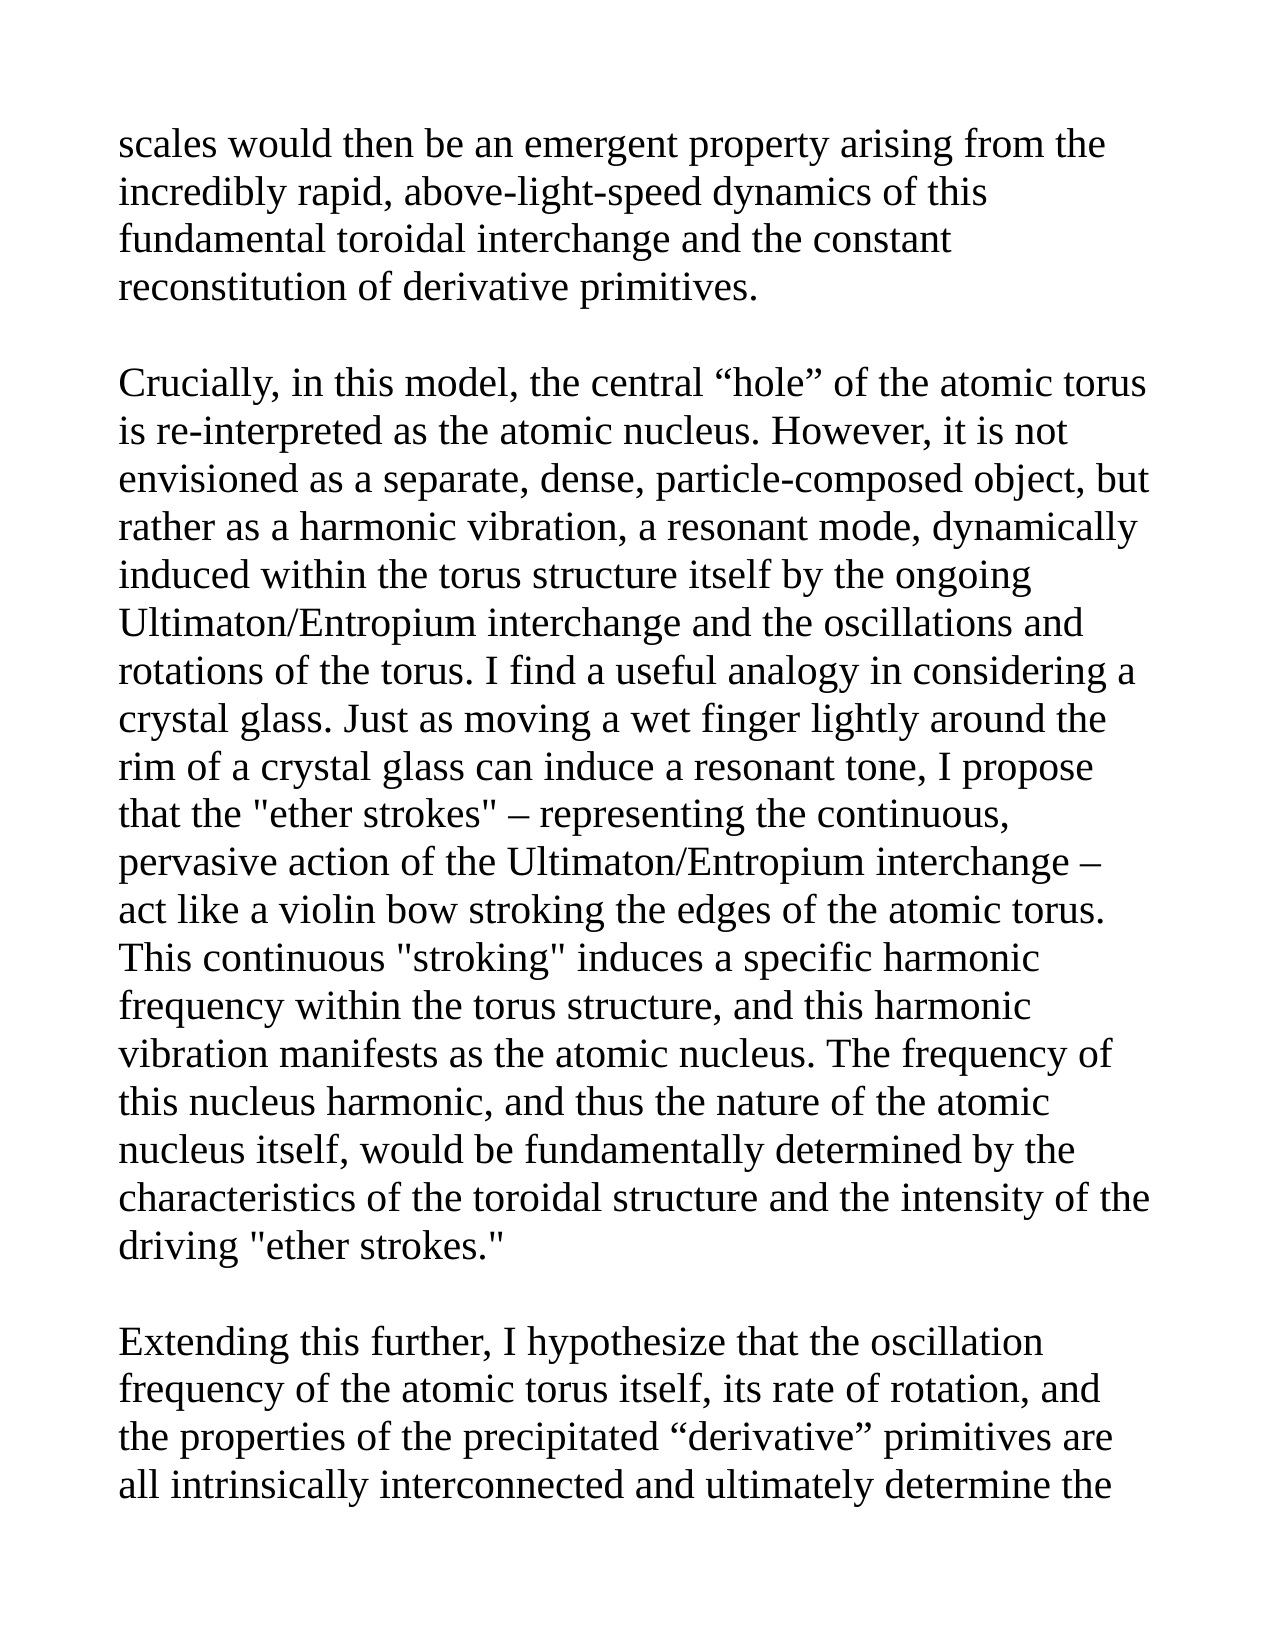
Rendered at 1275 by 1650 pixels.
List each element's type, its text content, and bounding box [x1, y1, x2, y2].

text scales would then be an emergent property arising from the incredibly rapid, above-light-speed dynamics of this fundamental toroidal interchange and the constant reconstitution of derivative primitives. [118, 118, 1157, 310]
text Extending this further, I hypothesize that the oscillation frequency of the atomic torus itself, its rate of rotation, and the properties of the precipitated “derivative” primitives are all intrinsically interconnected and ultimately determine the [118, 1316, 1157, 1508]
text Crucially, in this model, the central “hole” of the atomic torus is re-interpreted as the atomic nucleus. However, it is not envisioned as a separate, dense, particle-composed object, but rather as a harmonic vibration, a resonant mode, dynamically induced within the torus structure itself by the ongoing Ultimaton/Entropium interchange and the oscillations and rotations of the torus. I find a useful analogy in considering a crystal glass. Just as moving a wet finger lightly around the rim of a crystal glass can induce a resonant tone, I propose that the "ether strokes" – representing the continuous, pervasive action of the Ultimaton/Entropium interchange – act like a violin bow stroking the edges of the atomic torus. This continuous "stroking" induces a specific harmonic frequency within the torus structure, and this harmonic vibration manifests as the atomic nucleus. The frequency of this nucleus harmonic, and thus the nature of the atomic nucleus itself, would be fundamentally determined by the characteristics of the toroidal structure and the intensity of the driving "ether strokes." [118, 358, 1157, 1268]
